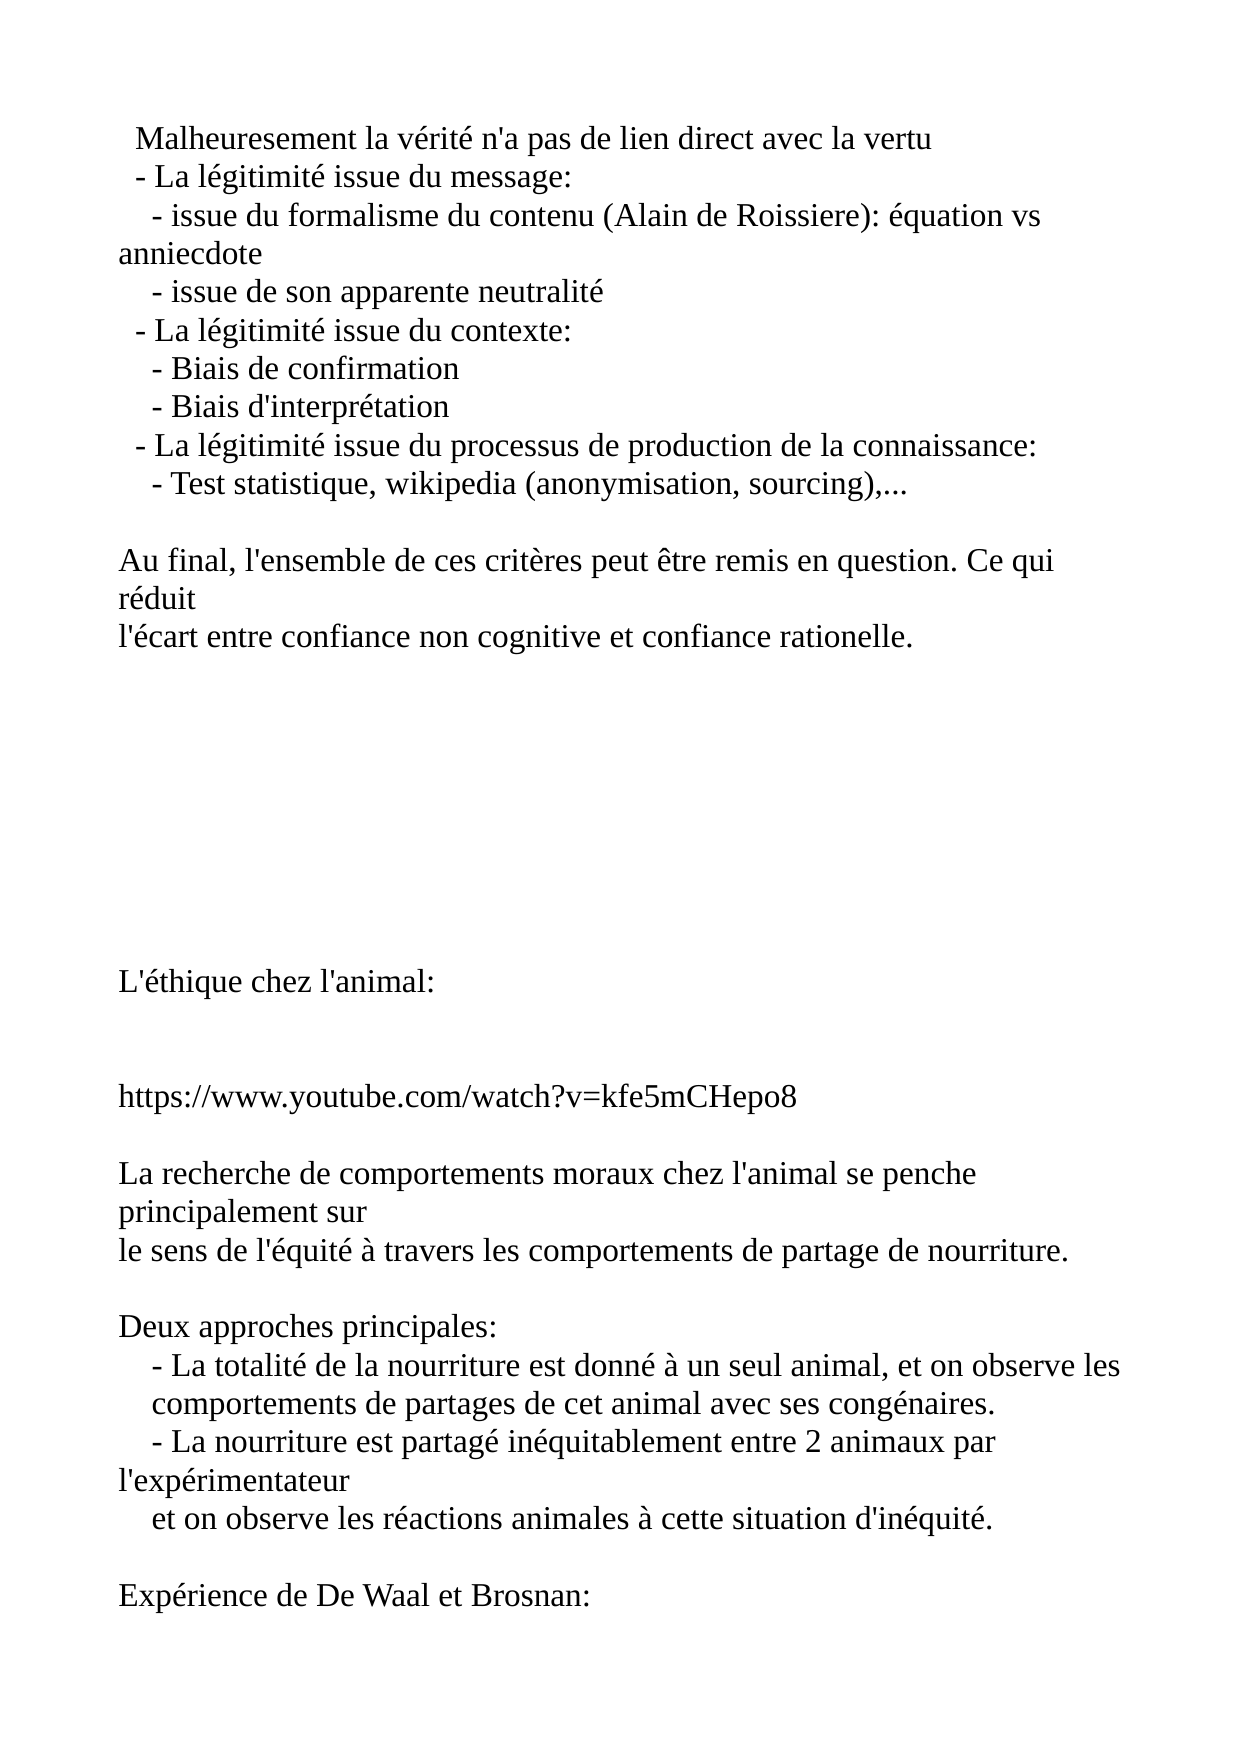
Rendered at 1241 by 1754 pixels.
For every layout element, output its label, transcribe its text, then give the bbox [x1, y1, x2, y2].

text - La totalité de la nourriture est donné à un seul animal, et on observe les [118, 1345, 1122, 1383]
text le sens de l'équité à travers les comportements de partage de nourriture. [118, 1230, 1122, 1268]
text Expérience de De Waal et Brosnan: [118, 1575, 1122, 1613]
text - issue du formalisme du contenu (Alain de Roissiere): équation vs anniecdote [118, 195, 1122, 271]
text - La légitimité issue du message: [118, 156, 1122, 195]
text L'éthique chez l'animal: [118, 961, 1122, 1000]
text - Biais d'interprétation [118, 386, 1122, 425]
text Au final, l'ensemble de ces critères peut être remis en question. Ce qui réduit [118, 540, 1122, 616]
text - La nourriture est partagé inéquitablement entre 2 animaux par l'expérimentateur [118, 1421, 1122, 1498]
text - Test statistique, wikipedia (anonymisation, sourcing),... [118, 463, 1122, 501]
text - Biais de confirmation [118, 348, 1122, 386]
text - issue de son apparente neutralité [118, 271, 1122, 310]
text et on observe les réactions animales à cette situation d'inéquité. [118, 1498, 1122, 1536]
text La recherche de comportements moraux chez l'animal se penche principalement sur [118, 1153, 1122, 1230]
text Deux approches principales: [118, 1306, 1122, 1345]
text Malheuresement la vérité n'a pas de lien direct avec la vertu [118, 118, 1122, 156]
text https://www.youtube.com/watch?v=kfe5mCHepo8 [118, 1076, 1122, 1115]
text l'écart entre confiance non cognitive et confiance rationelle. [118, 616, 1122, 655]
text - La légitimité issue du contexte: [118, 310, 1122, 348]
text comportements de partages de cet animal avec ses congénaires. [118, 1383, 1122, 1421]
text - La légitimité issue du processus de production de la connaissance: [118, 425, 1122, 463]
